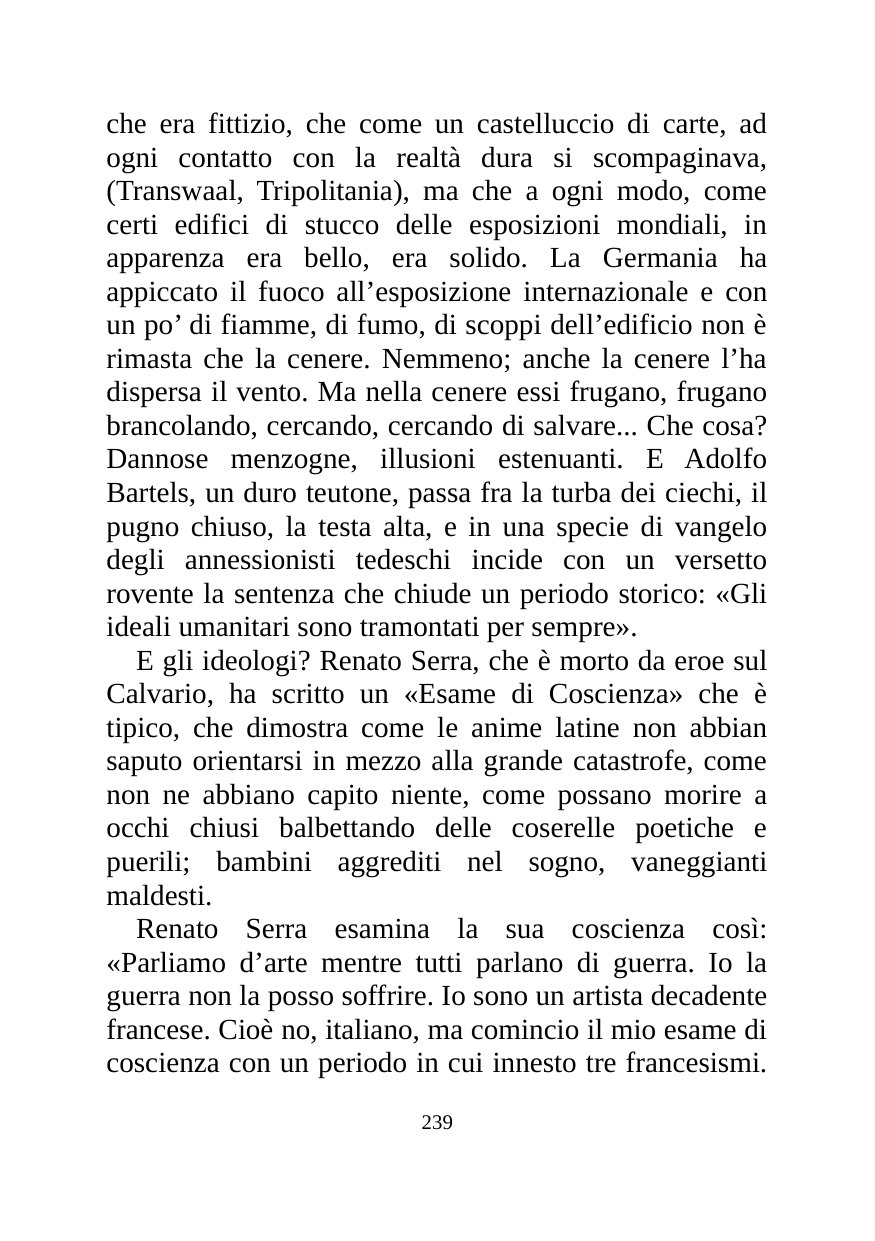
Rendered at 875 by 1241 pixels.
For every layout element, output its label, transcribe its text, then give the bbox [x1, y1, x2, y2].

text Renato Serra esamina la sua coscienza così: «Parliamo d’arte mentre tutti parlano di guerra. Io la guerra non la posso soffrire. Io sono un artista decadente francese. Cioè no, italiano, ma comincio il mio esame di coscienza con un periodo in cui innesto tre francesismi. [106, 911, 768, 1079]
text E gli ideologi? Renato Serra, che è morto da eroe sul Calvario, ha scritto un «Esame di Coscienza» che è tipico, che dimostra come le anime latine non abbian saputo orientarsi in mezzo alla grande catastrofe, come non ne abbiano capito niente, come possano morire a occhi chiusi balbettando delle coserelle poetiche e puerili; bambini aggrediti nel sogno, vaneggianti maldesti. [106, 643, 768, 911]
text che era fittizio, che come un castelluccio di carte, ad ogni contatto con la realtà dura si scompaginava, (Transwaal, Tripolitania), ma che a ogni modo, come certi edifici di stucco delle esposizioni mondiali, in apparenza era bello, era solido. La Germania ha appiccato il fuoco all’esposizione internazionale e con un po’ di fiamme, di fumo, di scoppi dell’edificio non è rimasta che la cenere. Nemmeno; anche la cenere l’ha dispersa il vento. Ma nella cenere essi frugano, frugano brancolando, cercando, cercando di salvare... Che cosa? Dannose menzogne, illusioni estenuanti. E Adolfo Bartels, un duro teutone, passa fra la turba dei ciechi, il pugno chiuso, la testa alta, e in una specie di vangelo degli annessionisti tedeschi incide con un versetto rovente la sentenza che chiude un periodo storico: «Gli ideali umanitari sono tramontati per sempre». [106, 106, 768, 643]
